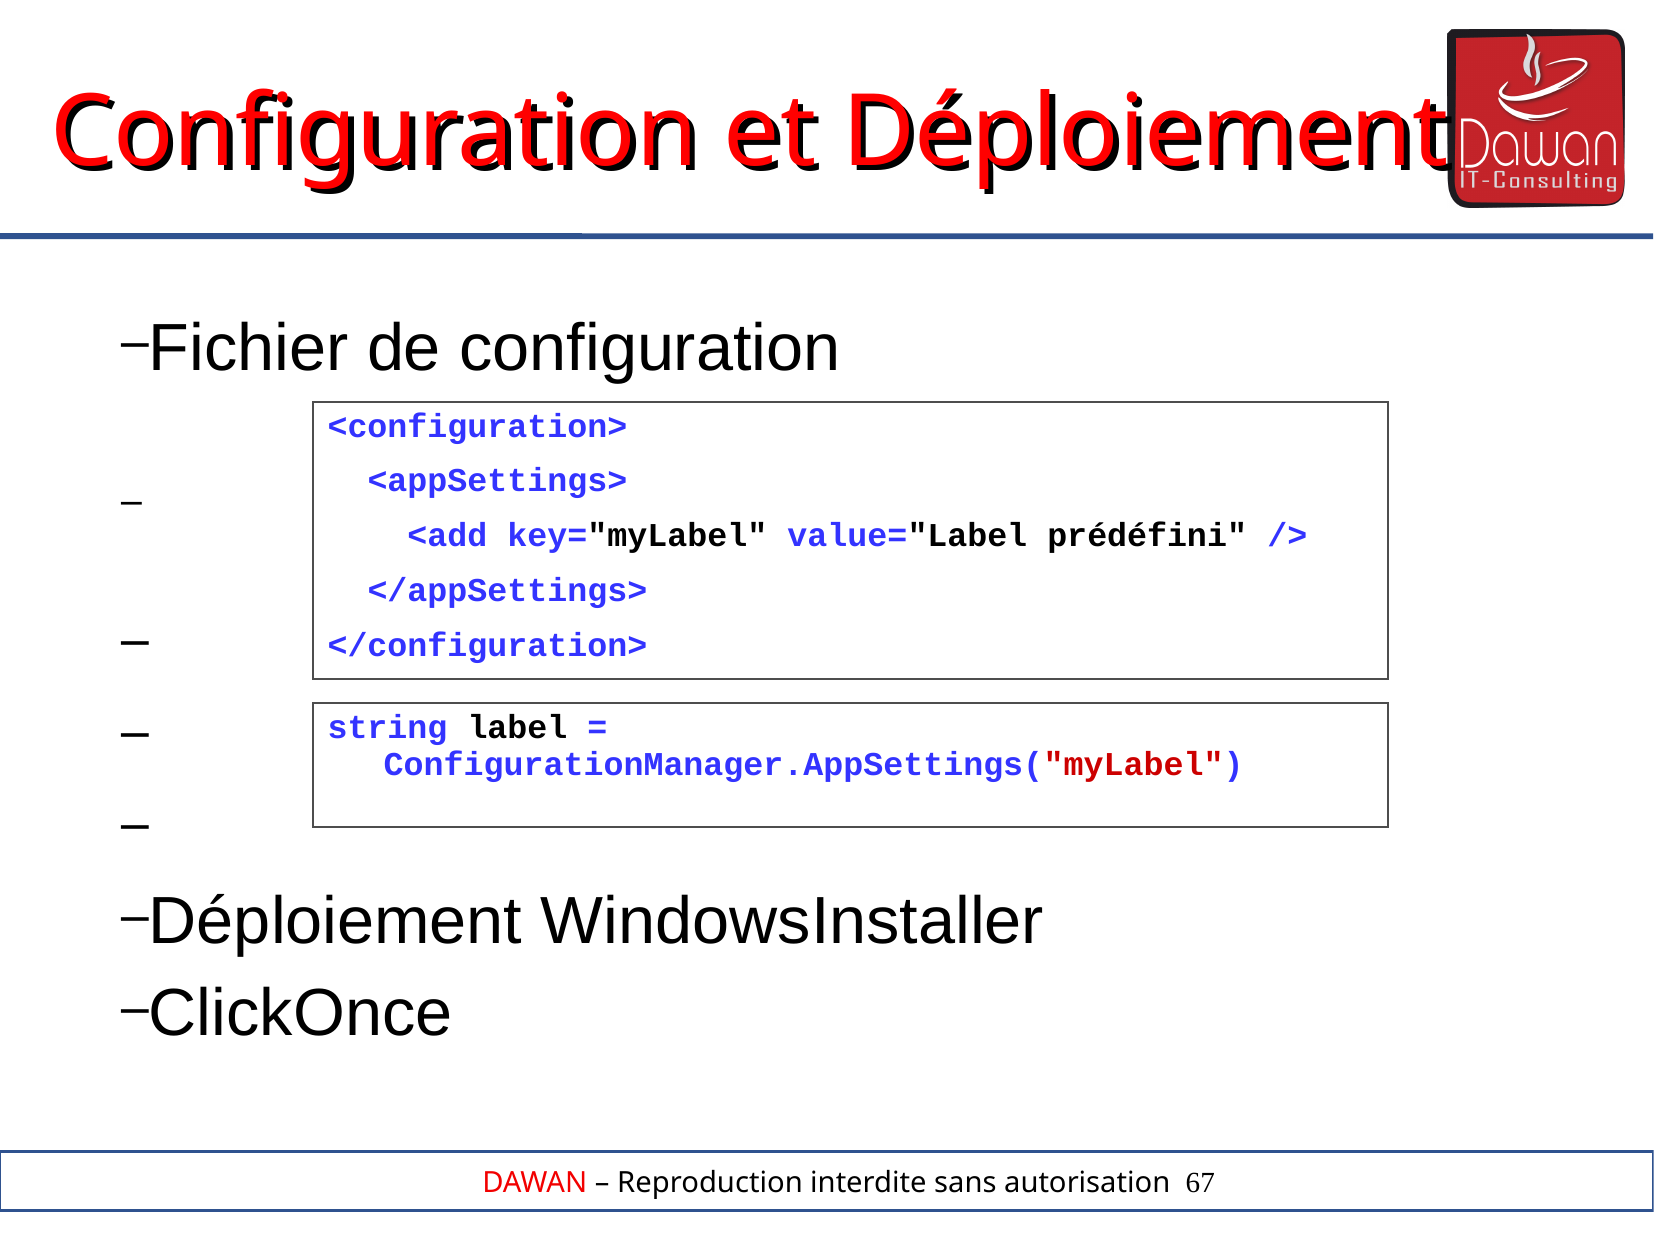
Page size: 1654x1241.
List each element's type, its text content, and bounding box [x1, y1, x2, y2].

text_box <configuration> <appSettings> <add key="myLabel" value="Label prédéfini" /> </appSettings> </configuration> [312, 401, 1388, 680]
text_box [1185, 1163, 1565, 1228]
text_box Configuration et Déploiement [11, 50, 1489, 182]
text_box string label = ConfigurationManager.AppSettings("myLabel") [312, 702, 1388, 827]
text_box Fichier de configuration Déploiement WindowsInstaller ClickOnce [106, 302, 1554, 1058]
